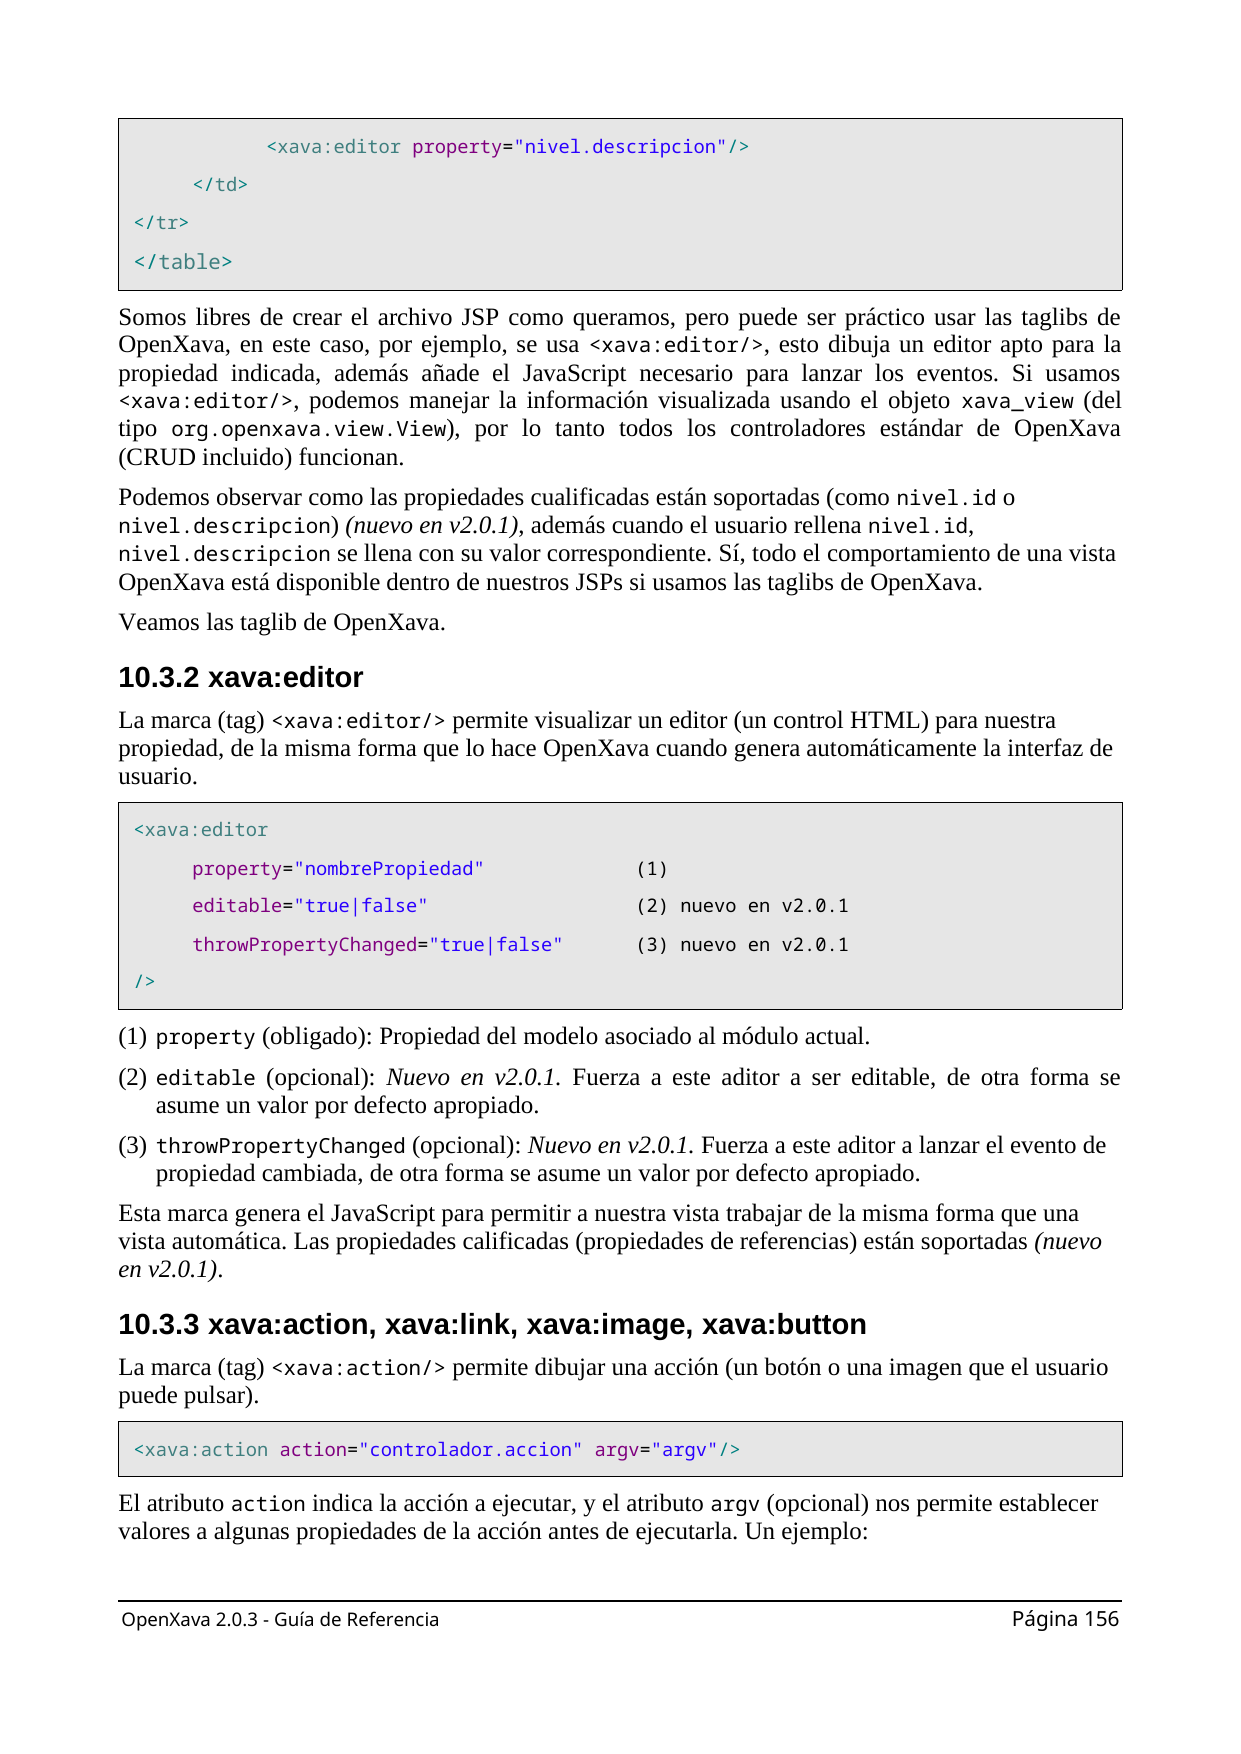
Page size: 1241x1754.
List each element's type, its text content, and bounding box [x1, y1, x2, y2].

text /> [119, 954, 1122, 1009]
text throwPropertyChanged="true|false" (3) nuevo en v2.0.1 [119, 916, 1122, 954]
text <xava:editor [119, 803, 1122, 840]
list throwPropertyChanged (opcional): Nuevo en v2.0.1. Fuerza a este aditor a lanzar el evento de propiedad cambiada, de otra forma se asume un valor por defecto apropiado. [118, 1131, 1122, 1187]
text property="nombrePropiedad" (1) [119, 840, 1122, 878]
text Podemos observar como las propiedades cualificadas están soportadas (como nivel.id o nivel.descripcion) (nuevo en v2.0.1), además cuando el usuario rellena nivel.id, nivel.descripcion se llena con su valor correspondiente. Sí, todo el comportamiento de una vista OpenXava está disponible dentro de nuestros JSPs si usamos las taglibs de OpenXava. [118, 483, 1122, 595]
text Veamos las taglib de OpenXava. [118, 608, 1122, 636]
subtitle xava:editor [118, 661, 1122, 693]
text La marca (tag) <xava:action/> permite dibujar una acción (un botón o una imagen que el usuario puede pulsar). [118, 1353, 1122, 1409]
text El atributo action indica la acción a ejecutar, y el atributo argv (opcional) nos permite establecer valores a algunas propiedades de la acción antes de ejecutarla. Un ejemplo: [118, 1489, 1122, 1545]
text <xava:action action="controlador.accion" argv="argv"/> [119, 1422, 1122, 1476]
list property (obligado): Propiedad del modelo asociado al módulo actual. [118, 1022, 1122, 1050]
list editable (opcional): Nuevo en v2.0.1. Fuerza a este aditor a ser editable, de otra forma se asume un valor por defecto apropiado. [118, 1063, 1122, 1118]
text </tr> [119, 194, 1122, 232]
text editable="true|false" (2) nuevo en v2.0.1 [119, 878, 1122, 916]
text Somos libres de crear el archivo JSP como queramos, pero puede ser práctico usar las taglibs de OpenXava, en este caso, por ejemplo, se usa <xava:editor/>, esto dibuja un editor apto para la propiedad indicada, además añade el JavaScript necesario para lanzar los eventos. Si usamos <xava:editor/>, podemos manejar la información visualizada usando el objeto xava_view (del tipo org.openxava.view.View), por lo tanto todos los controladores estándar de OpenXava (CRUD incluido) funcionan. [118, 303, 1122, 471]
text </td> [119, 156, 1122, 194]
text <xava:editor property="nivel.descripcion"/> [119, 119, 1122, 156]
text La marca (tag) <xava:editor/> permite visualizar un editor (un control HTML) para nuestra propiedad, de la misma forma que lo hace OpenXava cuando genera automáticamente la interfaz de usuario. [118, 706, 1122, 789]
text </table> [119, 232, 1122, 290]
text Esta marca genera el JavaScript para permitir a nuestra vista trabajar de la misma forma que una vista automática. Las propiedades calificadas (propiedades de referencias) están soportadas (nuevo en v2.0.1). [118, 1199, 1122, 1283]
subtitle xava:action, xava:link, xava:image, xava:button [118, 1308, 1122, 1340]
